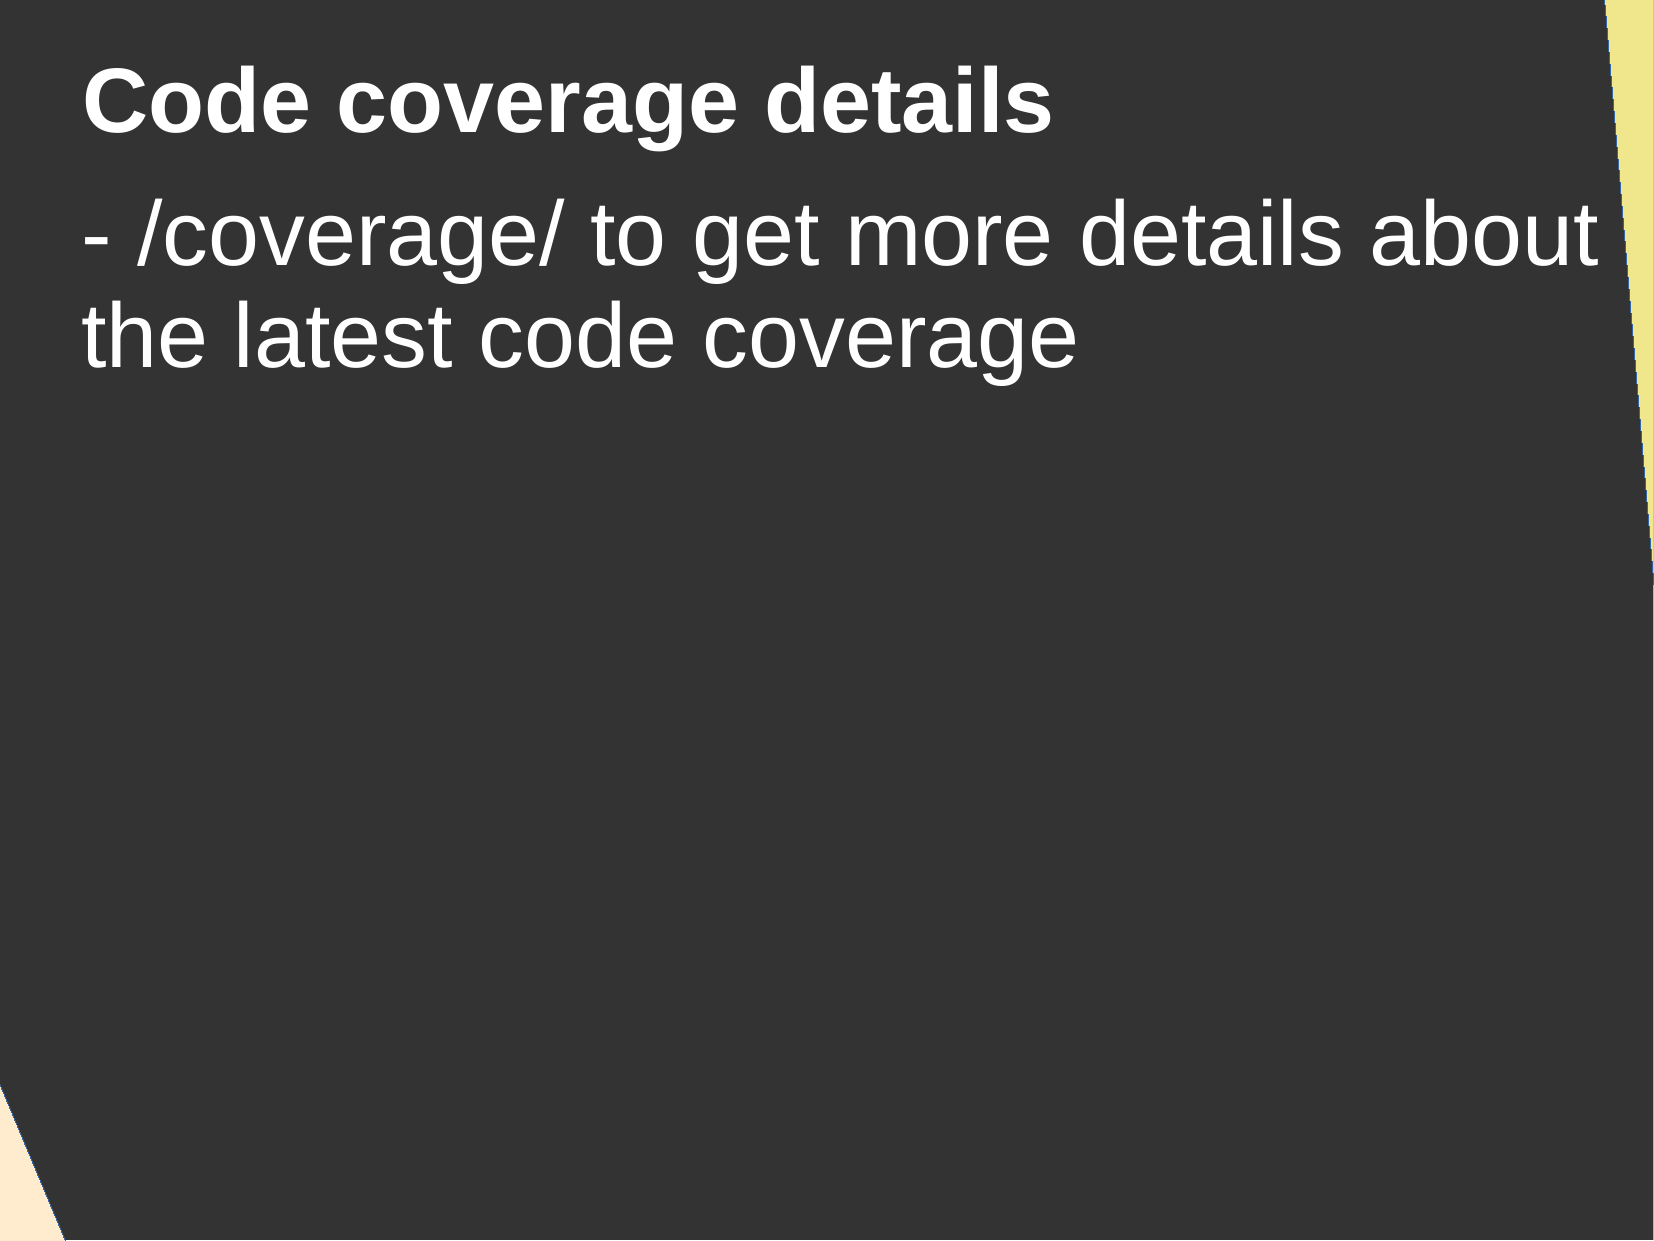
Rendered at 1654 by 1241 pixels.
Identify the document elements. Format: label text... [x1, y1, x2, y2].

text_box [1604, 0, 1654, 585]
text_box [0, 1084, 66, 1241]
title Code coverage details [82, 49, 1571, 182]
title - /coverage/ to get more details about the latest code coverage [81, 182, 1606, 601]
